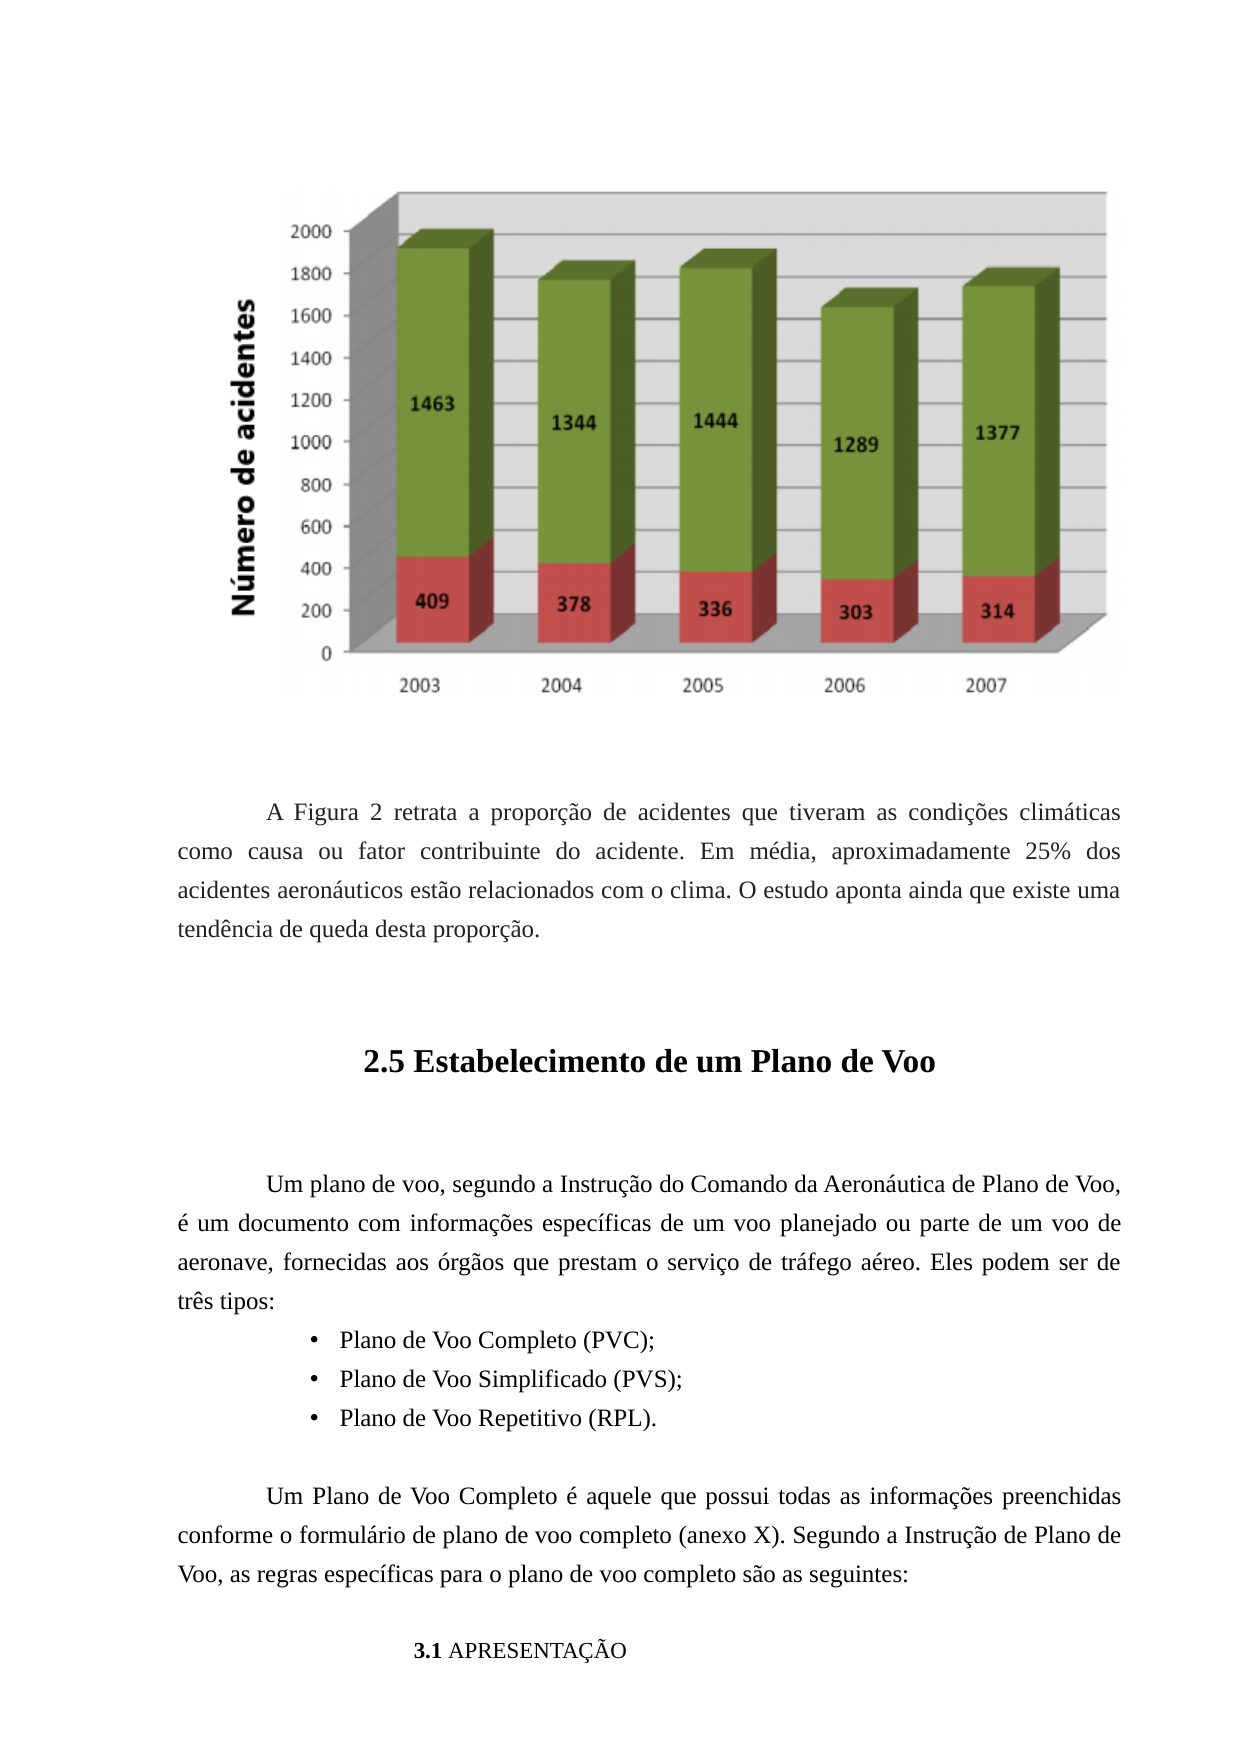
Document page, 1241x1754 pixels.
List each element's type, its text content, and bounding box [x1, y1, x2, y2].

text Um plano de voo, segundo a Instrução do Comando da Aeronáutica de Plano de Voo, é um documento com informações específicas de um voo planejado ou parte de um voo de aeronave, fornecidas aos órgãos que prestam o serviço de tráfego aéreo. Eles podem ser de três tipos: [177, 1169, 1122, 1314]
text A Figura 2 retrata a proporção de acidentes que tiveram as condições climáticas como causa ou fator contribuinte do acidente. Em média, aproximadamente 25% dos acidentes aeronáuticos estão relacionados com o clima. O estudo aponta ainda que existe uma tendência de queda desta proporção. [177, 797, 1122, 943]
text 3.1 APRESENTAÇÃO [413, 1637, 1063, 1664]
text Um Plano de Voo Completo é aquele que possui todas as informações preenchidas conforme o formulário de plano de voo completo (anexo X). Segundo a Instrução de Plano de Voo, as regras específicas para o plano de voo completo são as seguintes: [177, 1481, 1122, 1588]
list Plano de Voo Repetitivo (RPL). [221, 1403, 1122, 1432]
list Plano de Voo Simplificado (PVS); [221, 1364, 1122, 1393]
subtitle Estabelecimento de um Plano de Voo [177, 1042, 1122, 1080]
list Plano de Voo Completo (PVC); [221, 1325, 1122, 1354]
